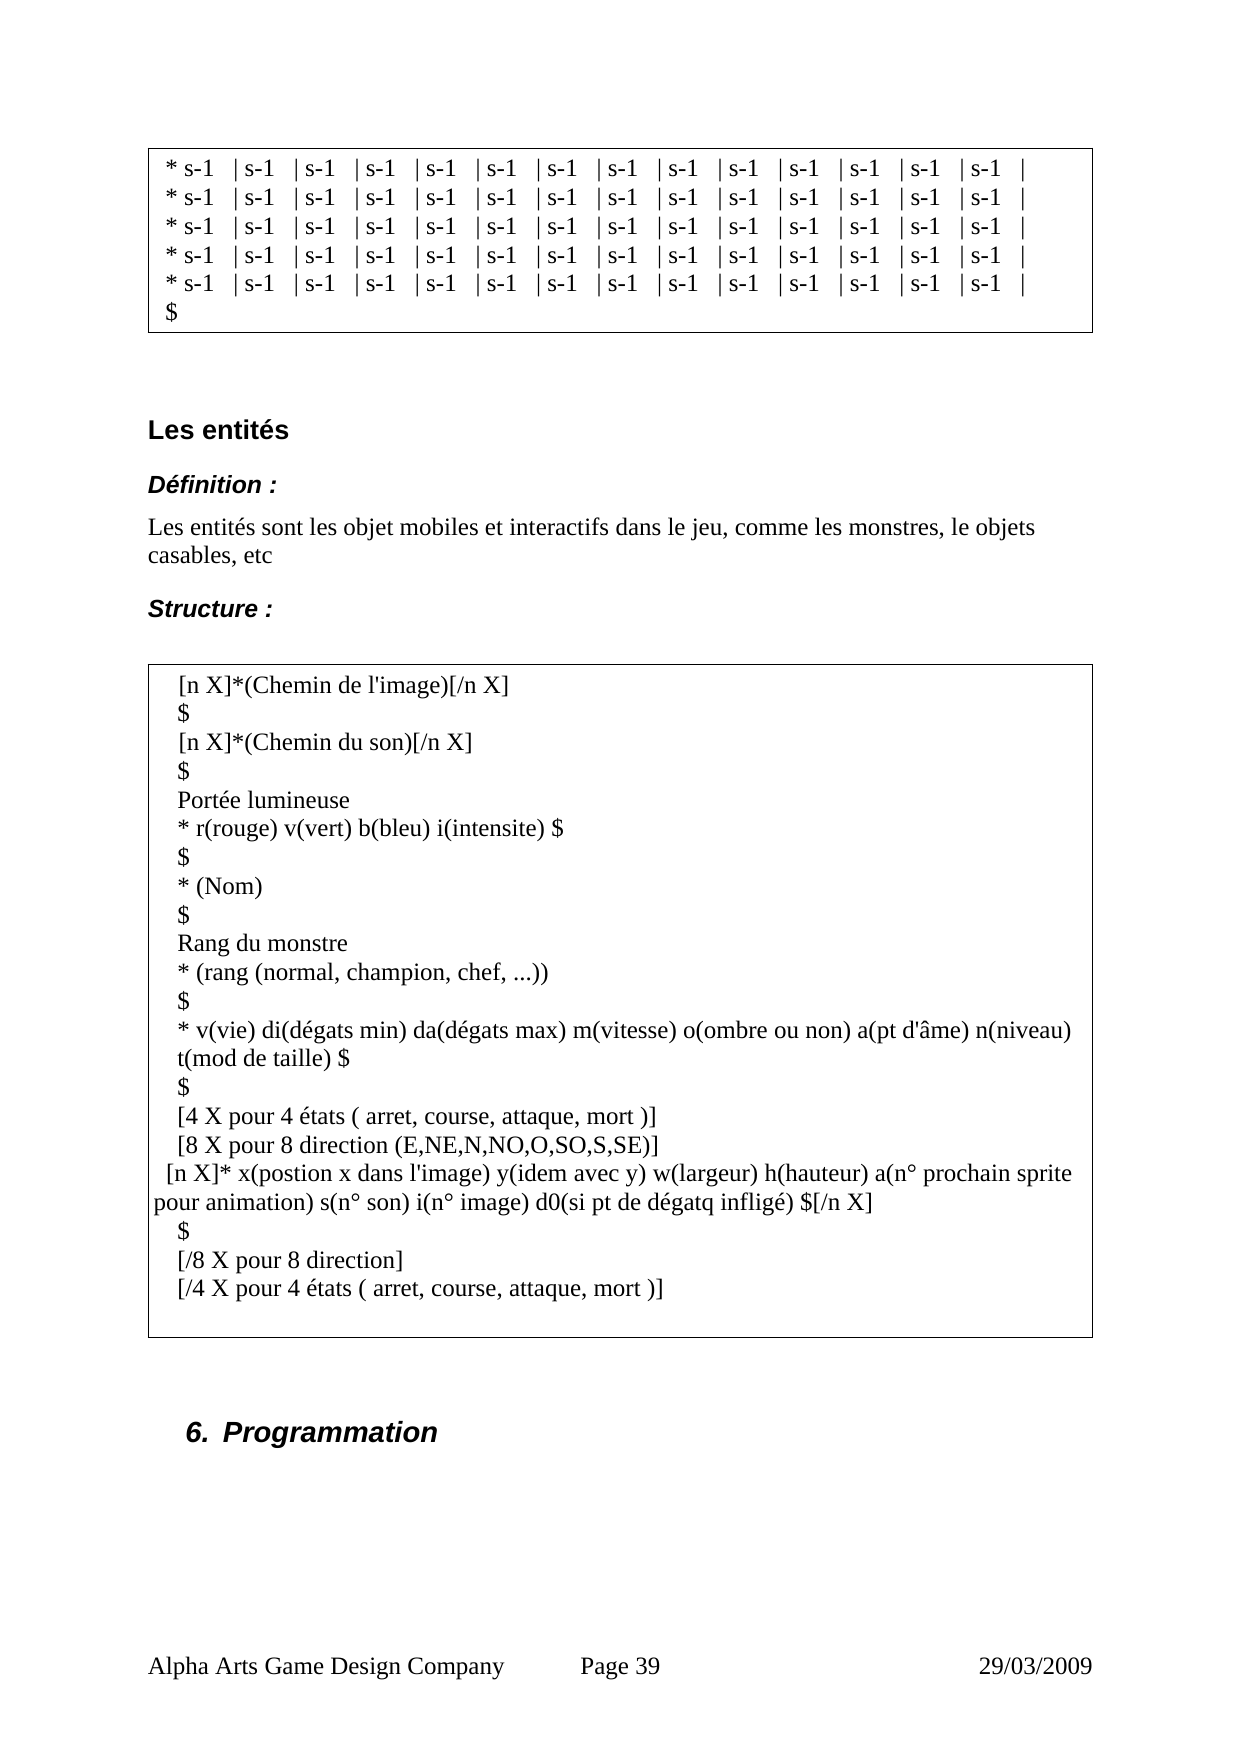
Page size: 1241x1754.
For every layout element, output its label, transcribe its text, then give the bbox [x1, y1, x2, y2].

text Les entités sont les objet mobiles et interactifs dans le jeu, comme les monstres, le objets casables, etc [148, 512, 1092, 569]
subtitle Définition : [148, 471, 1092, 499]
subtitle Les entités [148, 414, 1092, 446]
subtitle Programmation [185, 1416, 1092, 1449]
subtitle Structure : [148, 594, 1092, 623]
table_header * s-1 | s-1 | s-1 | s-1 | s-1 | s-1 | s-1 | s-1 | s-1 | s-1 | s-1 | s-1 | s-1 | s-1 | * s-1 | s-1 | s-1 | s-1 | s-1 | s-1 | s-1 | s-1 | s-1 | s-1 | s-1 | s-1 | s-1 | s-1 | * s-1 | s-1 | s-1 | s-1 | s-1 | s-1 | s-1 | s-1 | s-1 | s-1 | s-1 | s-1 | s-1 | s-1 | * s-1 | s-1 | s-1 | s-1 | s-1 | s-1 | s-1 | s-1 | s-1 | s-1 | s-1 | s-1 | s-1 | s-1 | * s-1 | s-1 | s-1 | s-1 | s-1 | s-1 | s-1 | s-1 | s-1 | s-1 | s-1 | s-1 | s-1 | s-1 | $ [149, 149, 1092, 332]
table_header [n X]*(Chemin de l'image)[/n X] $ [n X]*(Chemin du son)[/n X] $ Portée lumineuse * r(rouge) v(vert) b(bleu) i(intensite) $ $ * (Nom) $ Rang du monstre * (rang (normal, champion, chef, ...)) $ * v(vie) di(dégats min) da(dégats max) m(vitesse) o(ombre ou non) a(pt d'âme) n(niveau) t(mod de taille) $ $ [4 X pour 4 états ( arret, course, attaque, mort )] [8 X pour 8 direction (E,NE,N,NO,O,SO,S,SE)] [n X]* x(postion x dans l'image) y(idem avec y) w(largeur) h(hauteur) a(n° prochain sprite pour animation) s(n° son) i(n° image) d0(si pt de dégatq infligé) $[/n X] $ [/8 X pour 8 direction] [/4 X pour 4 états ( arret, course, attaque, mort )] [149, 665, 1092, 1337]
